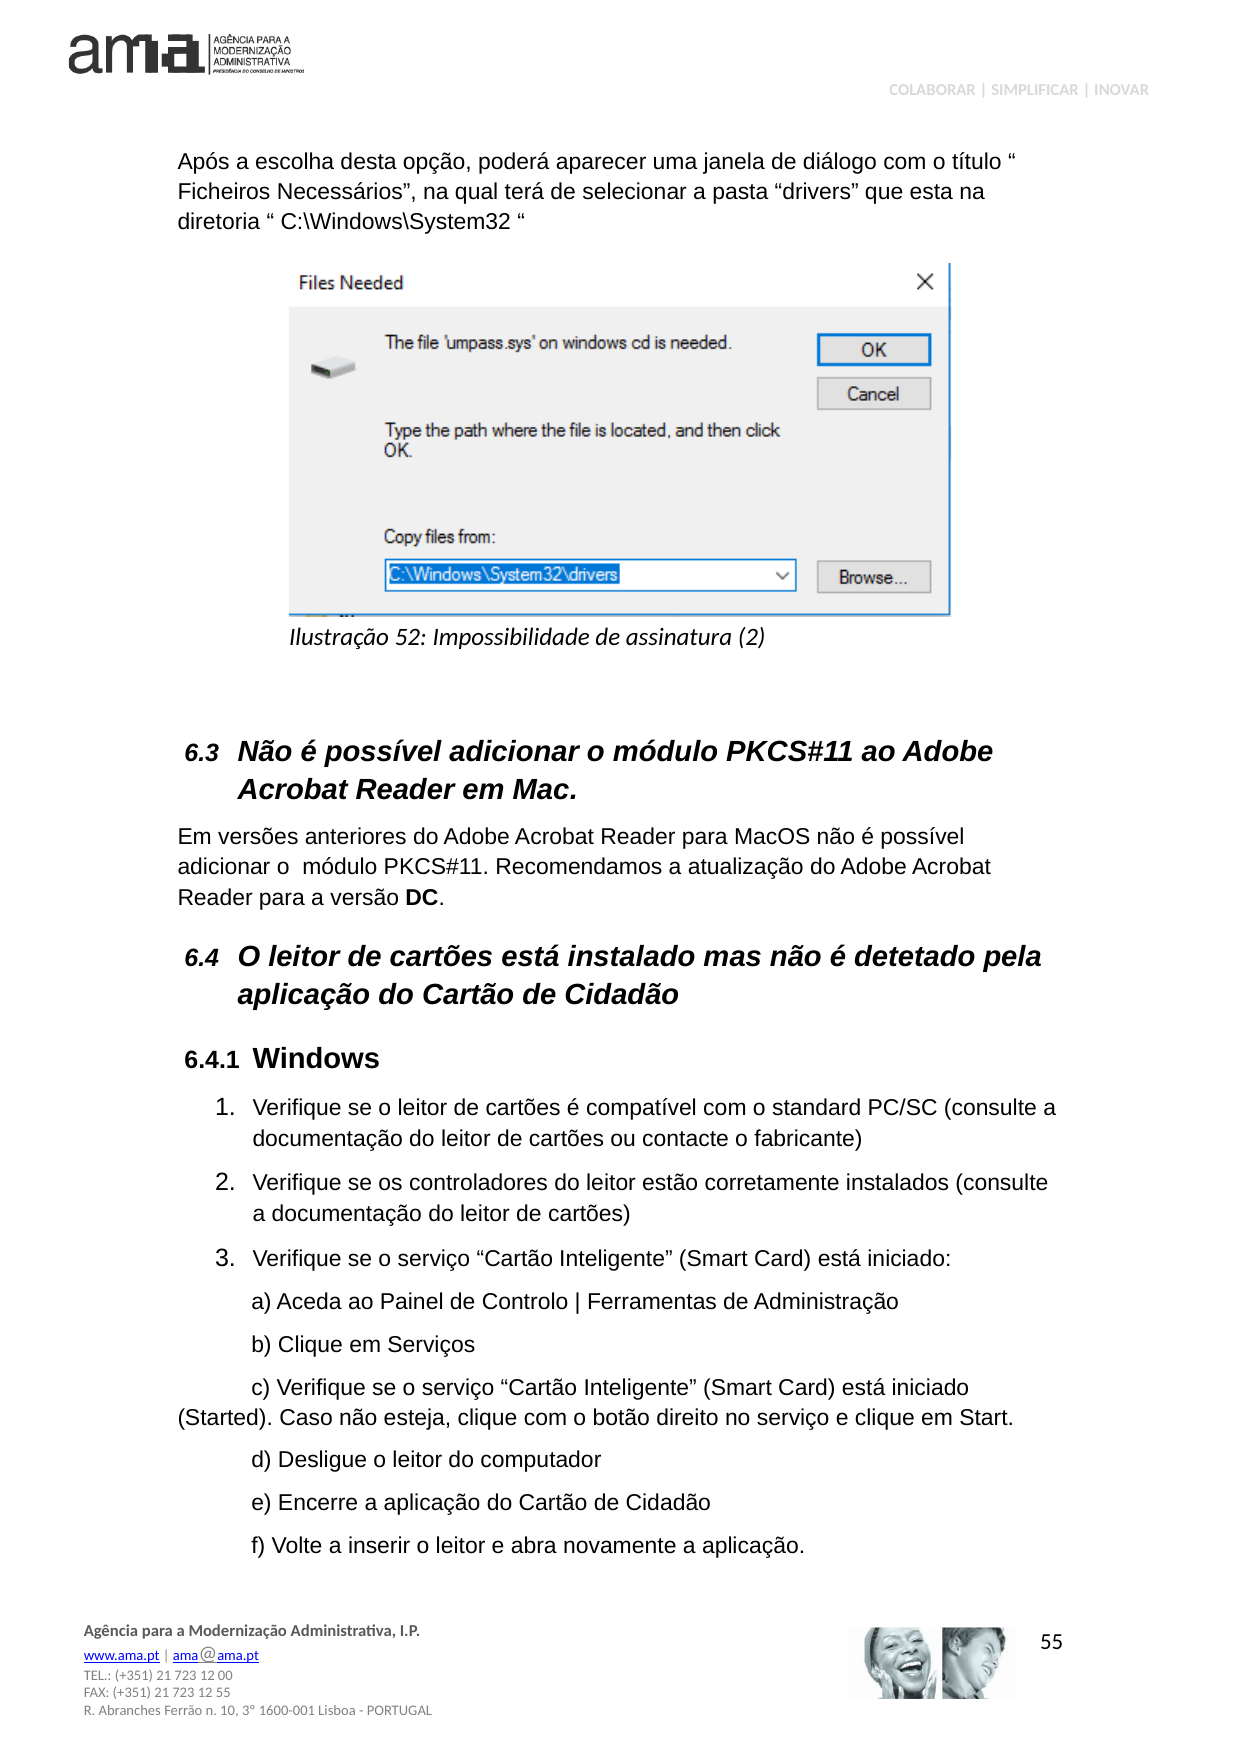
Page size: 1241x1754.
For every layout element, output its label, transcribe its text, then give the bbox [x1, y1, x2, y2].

picture [849, 1627, 1017, 1699]
text Em versões anteriores do Adobe Acrobat Reader para MacOS não é possível adicionar o módulo PKCS#11. Recomendamos a atualização do Adobe Acrobat Reader para a versão DC. [177, 823, 1063, 910]
picture [288, 263, 952, 617]
text b) Clique em Serviços [177, 1331, 1063, 1357]
text Ilustração 52: Impossibilidade de assinatura (2) [289, 617, 951, 651]
text e) Encerre a aplicação do Cartão de Cidadão [177, 1489, 1063, 1515]
list Verifique se o leitor de cartões é compatível com o standard PC/SC (consulte a documentação do leitor de cartões ou contacte o fabricante) [215, 1092, 1063, 1151]
subtitle O leitor de cartões está instalado mas não é detetado pela aplicação do Cartão de Cidadão [177, 939, 1063, 1011]
text Após a escolha desta opção, poderá aparecer uma janela de diálogo com o título “ Ficheiros Necessários”, na qual terá de selecionar a pasta “drivers” que esta na diretoria “ C:\Windows\System32 “ [177, 148, 1063, 234]
subtitle Windows [177, 1041, 1063, 1074]
list Verifique se o serviço “Cartão Inteligente” (Smart Card) está iniciado: [215, 1242, 1063, 1271]
picture [68, 34, 304, 75]
text a) Aceda ao Painel de Controlo | Ferramentas de Administração [177, 1288, 1063, 1314]
subtitle Não é possível adicionar o módulo PKCS#11 ao Adobe Acrobat Reader em Mac. [177, 733, 1063, 806]
list Verifique se os controladores do leitor estão corretamente instalados (consulte a documentação do leitor de cartões) [215, 1167, 1063, 1226]
text d) Desligue o leitor do computador [177, 1446, 1063, 1473]
text c) Verifique se o serviço “Cartão Inteligente” (Smart Card) está iniciado (Started). Caso não esteja, clique com o botão direito no serviço e clique em Start. [177, 1373, 1063, 1430]
text f) Volte a inserir o leitor e abra novamente a aplicação. [177, 1532, 1063, 1558]
